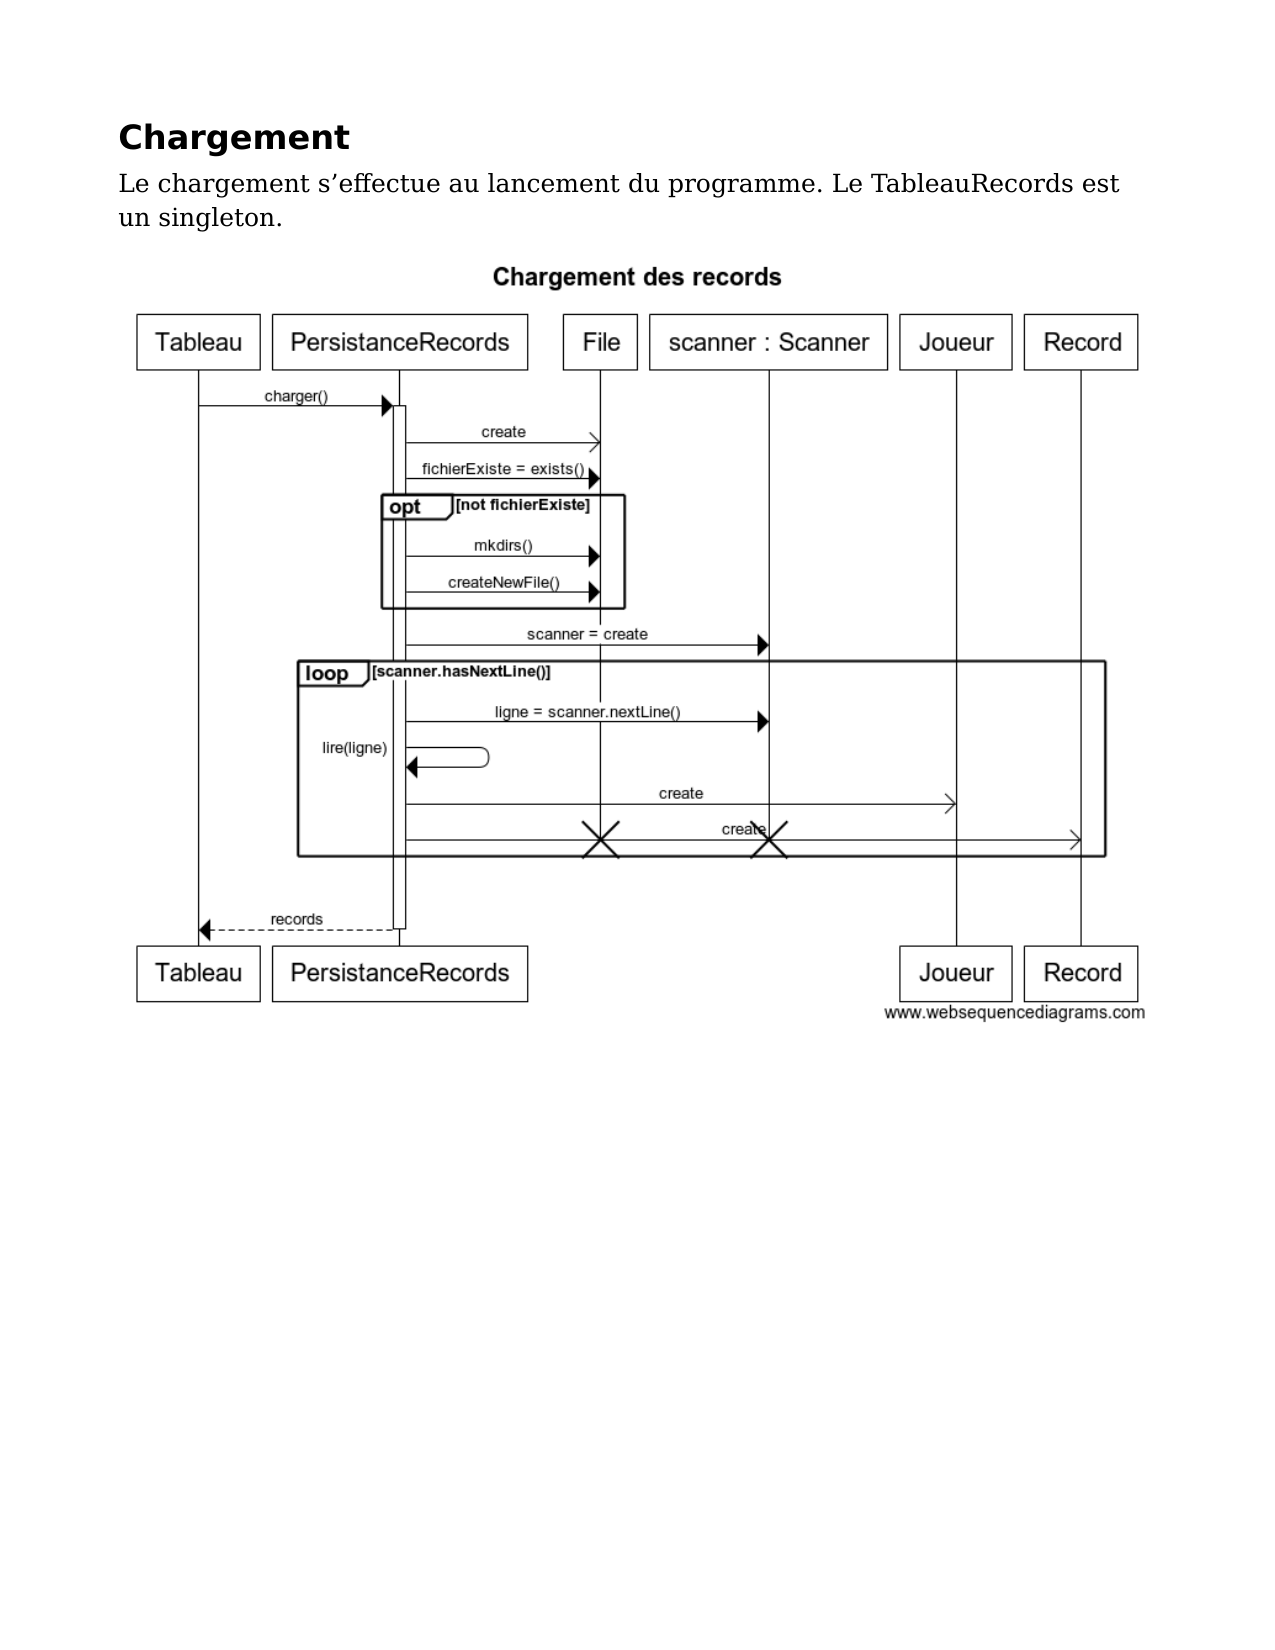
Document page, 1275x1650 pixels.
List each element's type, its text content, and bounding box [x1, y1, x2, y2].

picture [118, 251, 1157, 1032]
subtitle Chargement [118, 118, 1157, 157]
text Le chargement s’effectue au lancement du programme. Le TableauRecords est un singleton. [118, 170, 1157, 232]
